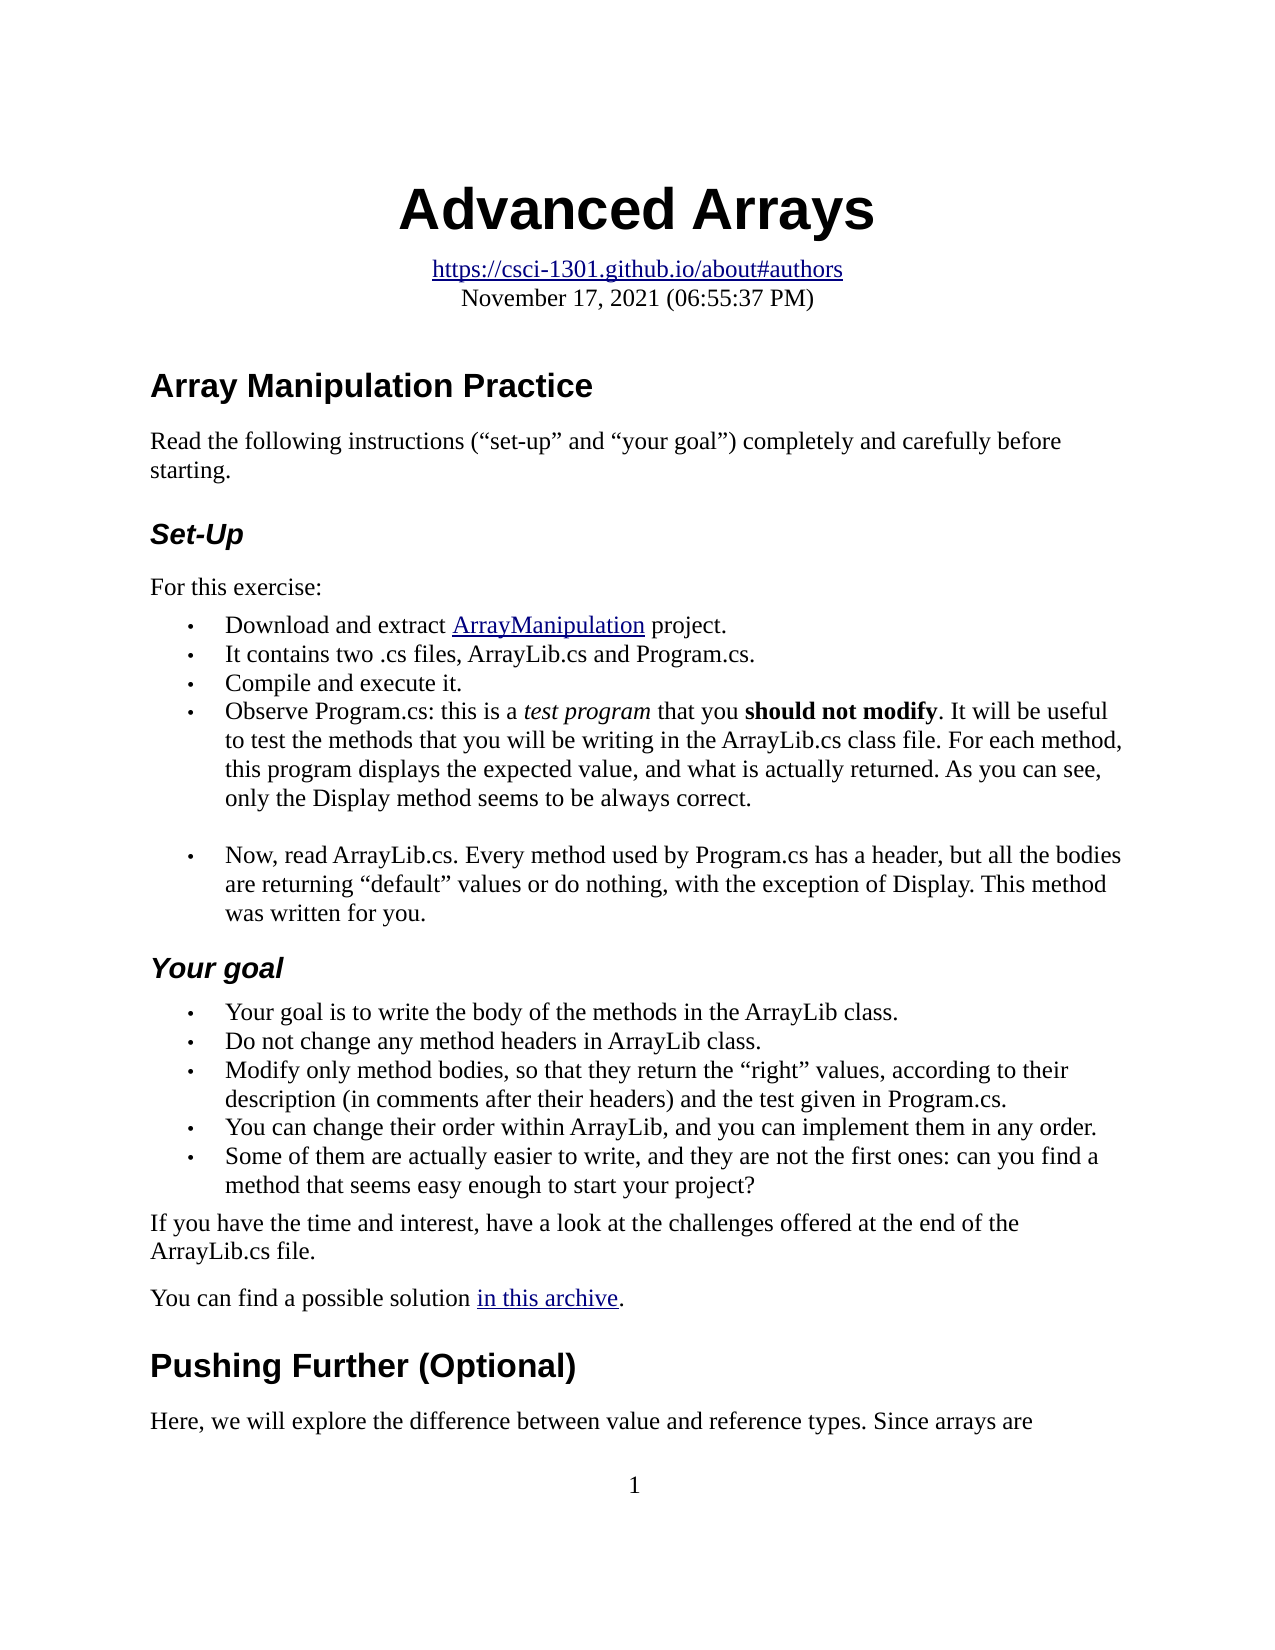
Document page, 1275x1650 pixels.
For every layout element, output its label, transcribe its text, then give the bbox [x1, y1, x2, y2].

text https://csci-1301.github.io/about#authors [150, 254, 1125, 283]
list Modify only method bodies, so that they return the “right” values, according to their description (in comments after their headers) and the test given in Program.cs. [187, 1055, 1125, 1112]
list Compile and execute it. [187, 668, 1125, 696]
text If you have the time and interest, have a look at the challenges offered at the end of the ArrayLib.cs file. [150, 1208, 1125, 1265]
list Some of them are actually easier to write, and they are not the first ones: can you find a method that seems easy enough to start your project? [187, 1141, 1125, 1199]
text For this exercise: [150, 572, 1125, 601]
list Download and extract ArrayManipulation project. [187, 610, 1125, 639]
list You can change their order within ArrayLib, and you can implement them in any order. [187, 1112, 1125, 1141]
text November 17, 2021 (06:55:37 PM) [150, 283, 1125, 312]
subtitle Array Manipulation Practice [150, 366, 1125, 404]
text You can find a possible solution in this archive. [150, 1283, 1125, 1312]
list It contains two .cs files, ArrayLib.cs and Program.cs. [187, 639, 1125, 668]
list Your goal is to write the body of the methods in the ArrayLib class. [187, 997, 1125, 1026]
subtitle Your goal [150, 951, 1125, 985]
text Here, we will explore the difference between value and reference types. Since arrays are [150, 1406, 1125, 1434]
list Do not change any method headers in ArrayLib class. [187, 1026, 1125, 1055]
list Observe Program.cs: this is a test program that you should not modify. It will be useful to test the methods that you will be writing in the ArrayLib.cs class file. For each method, this program displays the expected value, and what is actually returned. As you can see, only the Display method seems to be always correct. [187, 696, 1125, 840]
list Now, read ArrayLib.cs. Every method used by Program.cs has a header, but all the bodies are returning “default” values or do nothing, with the exception of Display. This method was written for you. [187, 840, 1125, 926]
subtitle Set-Up [150, 517, 1125, 551]
title Advanced Arrays [150, 175, 1125, 242]
subtitle Pushing Further (Optional) [150, 1346, 1125, 1384]
text Read the following instructions (“set-up” and “your goal”) completely and carefully before starting. [150, 426, 1125, 483]
